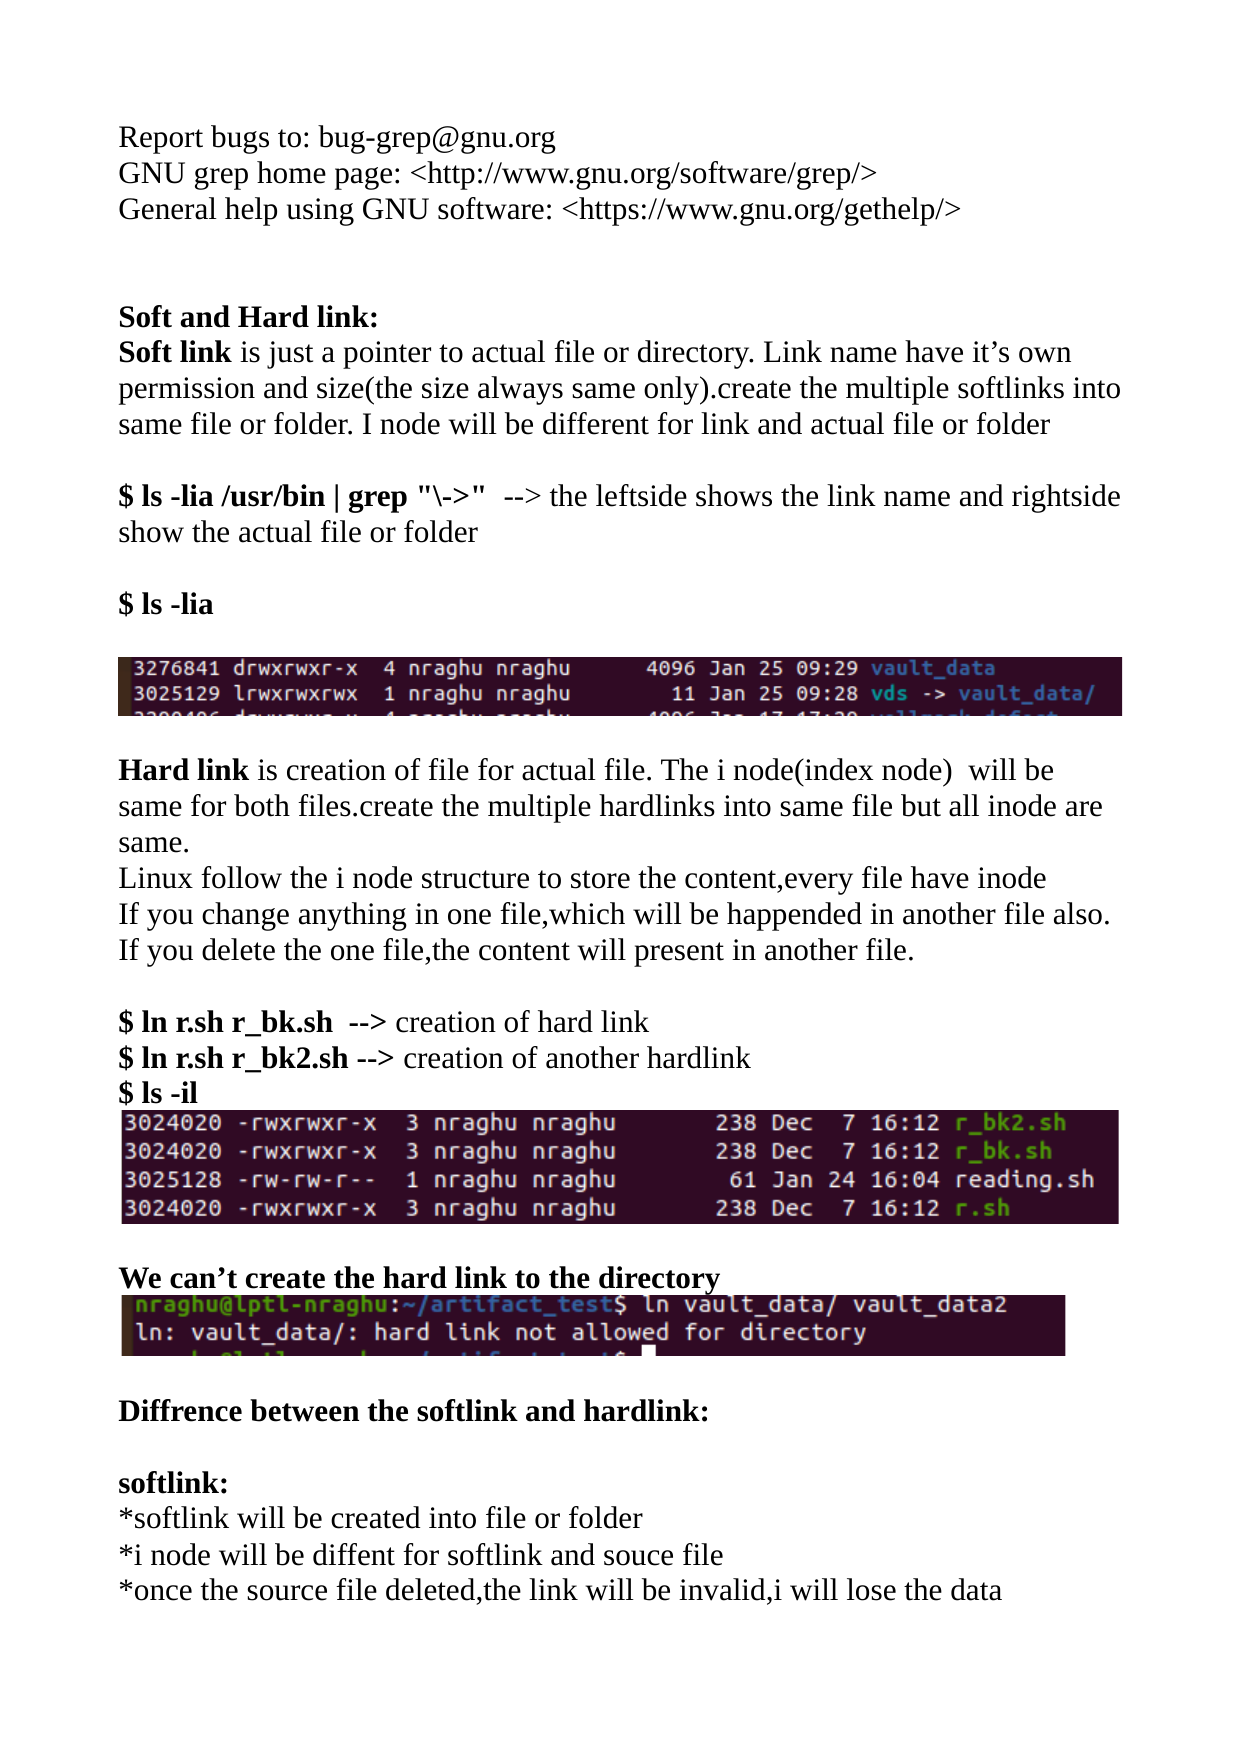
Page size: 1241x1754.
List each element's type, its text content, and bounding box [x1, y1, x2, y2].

text *once the source file deleted,the link will be invalid,i will lose the data [118, 1572, 1122, 1608]
picture [121, 1295, 1066, 1356]
text softlink: [118, 1464, 1122, 1500]
text Report bugs to: bug-grep@gnu.org [118, 118, 1122, 154]
text If you change anything in one file,which will be happended in another file also. [118, 895, 1122, 931]
text Soft and Hard link: [118, 298, 1122, 334]
text We can’t create the hard link to the directory [118, 1259, 1122, 1295]
text *softlink will be created into file or folder [118, 1500, 1122, 1536]
text $ ls -il [118, 1075, 1122, 1111]
text Soft link is just a pointer to actual file or directory. Link name have it’s own permission and size(the size always same only).create the multiple softlinks into same file or folder. I node will be different for link and actual file or folder [118, 334, 1122, 442]
picture [121, 1110, 1119, 1224]
text Linux follow the i node structure to store the content,every file have inode [118, 859, 1122, 895]
text $ ln r.sh r_bk.sh --> creation of hard link [118, 1003, 1122, 1039]
text Hard link is creation of file for actual file. The i node(index node) will be same for both files.create the multiple hardlinks into same file but all inode are same. [118, 751, 1122, 859]
text $ ls -lia /usr/bin | grep "\->" --> the leftside shows the link name and rightside show the actual file or folder [118, 477, 1122, 549]
text $ ls -lia [118, 585, 1122, 621]
text Diffrence between the softlink and hardlink: [118, 1392, 1122, 1428]
picture [118, 657, 1123, 716]
text $ ln r.sh r_bk2.sh --> creation of another hardlink [118, 1039, 1122, 1075]
text *i node will be diffent for softlink and souce file [118, 1536, 1122, 1572]
text GNU grep home page: <http://www.gnu.org/software/grep/> [118, 154, 1122, 190]
text If you delete the one file,the content will present in another file. [118, 931, 1122, 967]
text General help using GNU software: <https://www.gnu.org/gethelp/> [118, 190, 1122, 226]
